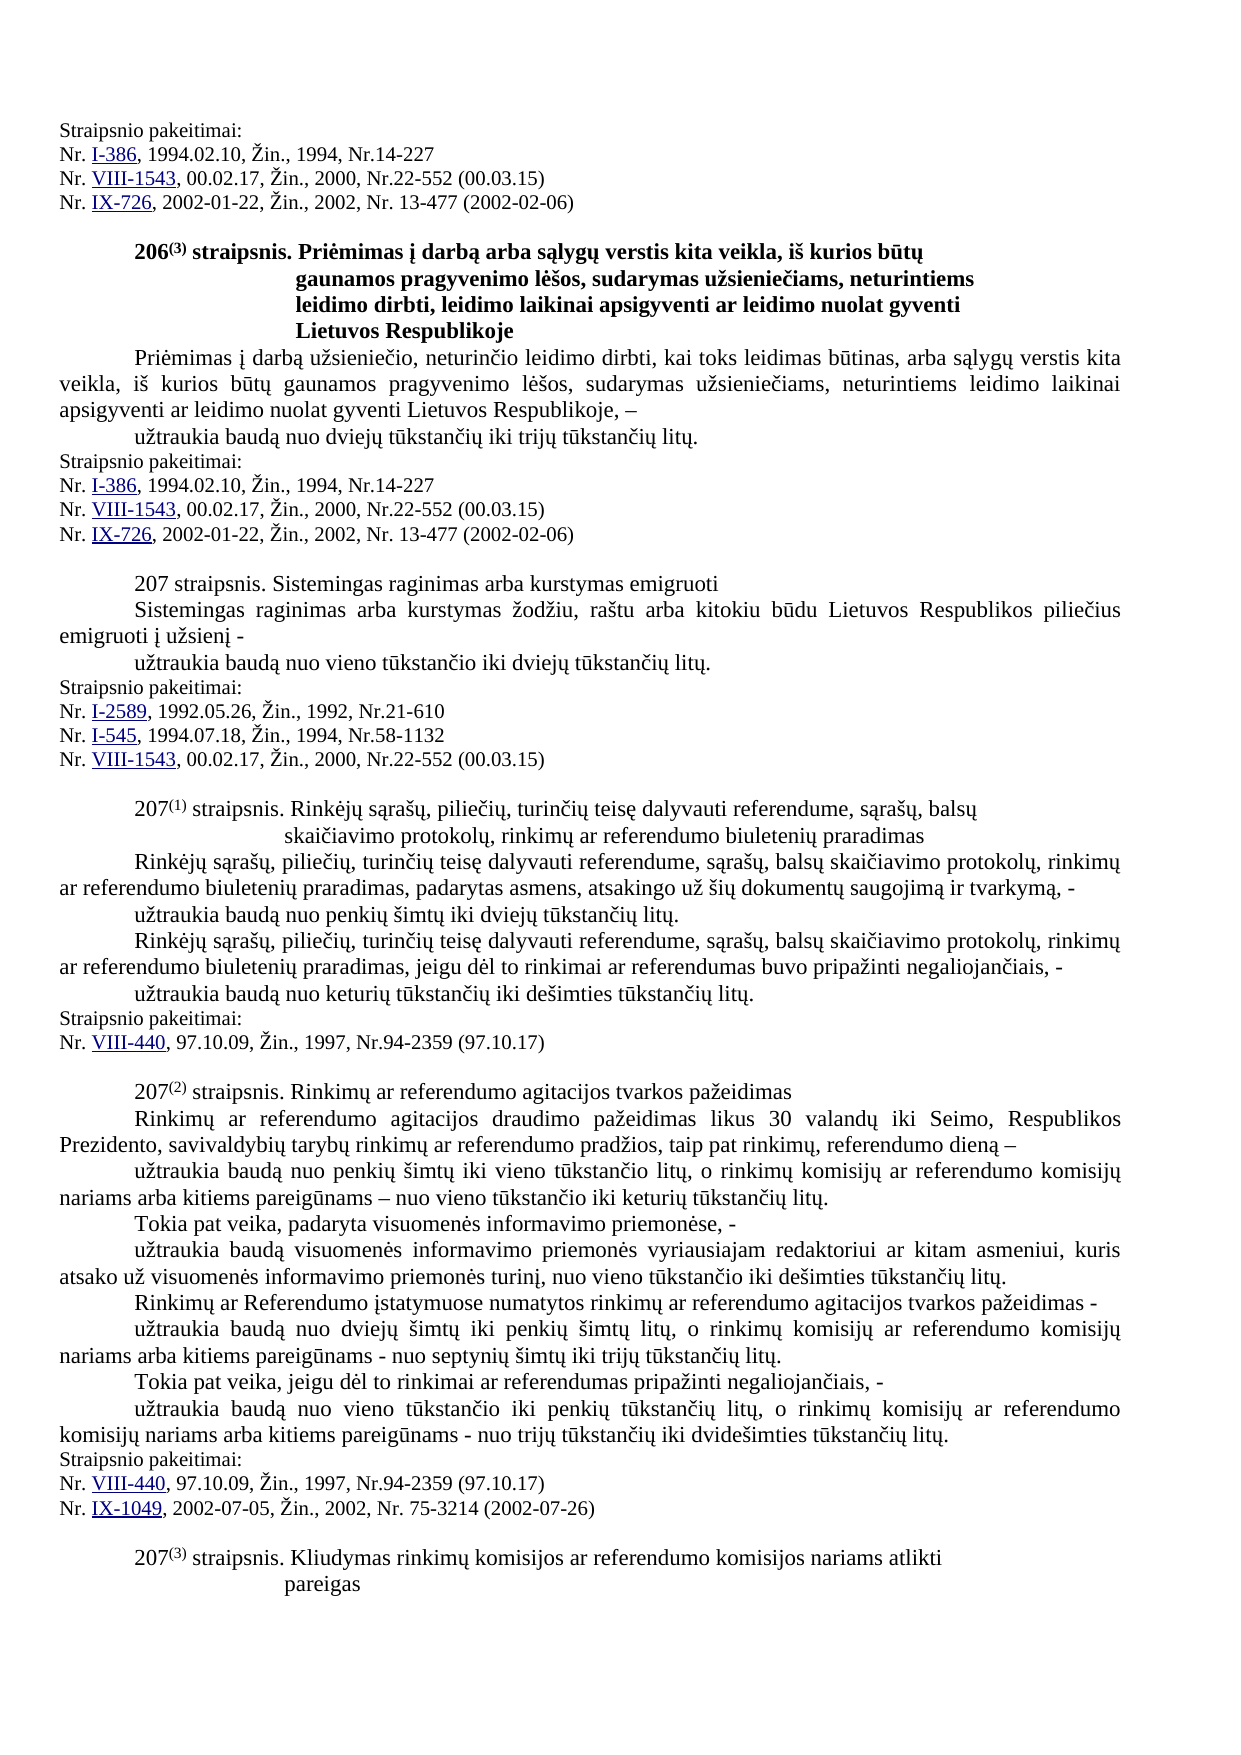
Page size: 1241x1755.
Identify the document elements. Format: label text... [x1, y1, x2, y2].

text Rinkėjų sąrašų, piliečių, turinčių teisę dalyvauti referendume, sąrašų, balsų skaičiavimo protokolų, rinkimų ar referendumo biuletenių praradimas, jeigu dėl to rinkimai ar referendumas buvo pripažinti negaliojančiais, - [59, 927, 1122, 980]
text 207(3) straipsnis. Kliudymas rinkimų komisijos ar referendumo komisijos nariams atlikti [134, 1543, 1122, 1570]
text užtraukia baudą nuo penkių šimtų iki vieno tūkstančio litų, o rinkimų komisijų ar referendumo komisijų nariams arba kitiems pareigūnams – nuo vieno tūkstančio iki keturių tūkstančių litų. [59, 1157, 1122, 1210]
text pareigas [284, 1570, 1122, 1596]
text Tokia pat veika, jeigu dėl to rinkimai ar referendumas pripažinti negaliojančiais, - [59, 1368, 1122, 1394]
text 207(2) straipsnis. Rinkimų ar referendumo agitacijos tvarkos pažeidimas [59, 1078, 1122, 1105]
text Nr. IX-1049, 2002-07-05, Žin., 2002, Nr. 75-3214 (2002-07-26) [59, 1495, 1122, 1519]
text Straipsnio pakeitimai: [59, 1447, 1122, 1471]
text Nr. VIII-1543, 00.02.17, Žin., 2000, Nr.22-552 (00.03.15) [59, 166, 1122, 190]
text Tokia pat veika, padaryta visuomenės informavimo priemonėse, - [59, 1210, 1122, 1236]
text Straipsnio pakeitimai: [59, 449, 1122, 473]
text Lietuvos Respublikoje [295, 317, 1122, 344]
text Straipsnio pakeitimai: [59, 675, 1122, 699]
text Nr. VIII-440, 97.10.09, Žin., 1997, Nr.94-2359 (97.10.17) [59, 1030, 1122, 1054]
text skaičiavimo protokolų, rinkimų ar referendumo biuletenių praradimas [284, 822, 1122, 848]
text Nr. I-386, 1994.02.10, Žin., 1994, Nr.14-227 [59, 142, 1122, 166]
text užtraukia baudą visuomenės informavimo priemonės vyriausiajam redaktoriui ar kitam asmeniui, kuris atsako už visuomenės informavimo priemonės turinį, nuo vieno tūkstančio iki dešimties tūkstančių litų. [59, 1236, 1122, 1289]
text Straipsnio pakeitimai: [59, 1006, 1122, 1030]
text užtraukia baudą nuo vieno tūkstančio iki dviejų tūkstančių litų. [59, 649, 1122, 675]
text 207 straipsnis. Sistemingas raginimas arba kurstymas emigruoti [59, 569, 1122, 596]
text Nr. IX-726, 2002-01-22, Žin., 2002, Nr. 13-477 (2002-02-06) [59, 521, 1122, 546]
text Nr. VIII-1543, 00.02.17, Žin., 2000, Nr.22-552 (00.03.15) [59, 497, 1122, 521]
text Nr. VIII-1543, 00.02.17, Žin., 2000, Nr.22-552 (00.03.15) [59, 747, 1122, 771]
text užtraukia baudą nuo dviejų šimtų iki penkių šimtų litų, o rinkimų komisijų ar referendumo komisijų nariams arba kitiems pareigūnams - nuo septynių šimtų iki trijų tūkstančių litų. [59, 1316, 1122, 1368]
text Nr. I-386, 1994.02.10, Žin., 1994, Nr.14-227 [59, 473, 1122, 497]
text Rinkimų ar Referendumo įstatymuose numatytos rinkimų ar referendumo agitacijos tvarkos pažeidimas - [59, 1289, 1122, 1316]
text Rinkimų ar referendumo agitacijos draudimo pažeidimas likus 30 valandų iki Seimo, Respublikos Prezidento, savivaldybių tarybų rinkimų ar referendumo pradžios, taip pat rinkimų, referendumo dieną – [59, 1105, 1122, 1157]
text Nr. IX-726, 2002-01-22, Žin., 2002, Nr. 13-477 (2002-02-06) [59, 190, 1122, 214]
text Nr. I-545, 1994.07.18, Žin., 1994, Nr.58-1132 [59, 723, 1122, 747]
text Sistemingas raginimas arba kurstymas žodžiu, raštu arba kitokiu būdu Lietuvos Respublikos piliečius emigruoti į užsienį - [59, 596, 1122, 649]
text Straipsnio pakeitimai: [59, 118, 1122, 142]
text užtraukia baudą nuo vieno tūkstančio iki penkių tūkstančių litų, o rinkimų komisijų ar referendumo komisijų nariams arba kitiems pareigūnams - nuo trijų tūkstančių iki dvidešimties tūkstančių litų. [59, 1394, 1122, 1447]
text Priėmimas į darbą užsieniečio, neturinčio leidimo dirbti, kai toks leidimas būtinas, arba sąlygų verstis kita veikla, iš kurios būtų gaunamos pragyvenimo lėšos, sudarymas užsieniečiams, neturintiems leidimo laikinai apsigyventi ar leidimo nuolat gyventi Lietuvos Respublikoje, – [59, 344, 1122, 423]
text užtraukia baudą nuo penkių šimtų iki dviejų tūkstančių litų. [59, 901, 1122, 927]
text 206(3) straipsnis. Priėmimas į darbą arba sąlygų verstis kita veikla, iš kurios būtų [134, 238, 1122, 265]
text gaunamos pragyvenimo lėšos, sudarymas užsieniečiams, neturintiems [295, 265, 1122, 291]
text Rinkėjų sąrašų, piliečių, turinčių teisę dalyvauti referendume, sąrašų, balsų skaičiavimo protokolų, rinkimų ar referendumo biuletenių praradimas, padarytas asmens, atsakingo už šių dokumentų saugojimą ir tvarkymą, - [59, 848, 1122, 901]
text 207(1) straipsnis. Rinkėjų sąrašų, piliečių, turinčių teisę dalyvauti referendume, sąrašų, balsų [134, 795, 1122, 822]
text užtraukia baudą nuo dviejų tūkstančių iki trijų tūkstančių litų. [59, 423, 1122, 449]
text užtraukia baudą nuo keturių tūkstančių iki dešimties tūkstančių litų. [59, 980, 1122, 1006]
text Nr. VIII-440, 97.10.09, Žin., 1997, Nr.94-2359 (97.10.17) [59, 1471, 1122, 1495]
text leidimo dirbti, leidimo laikinai apsigyventi ar leidimo nuolat gyventi [295, 291, 1122, 317]
text Nr. I-2589, 1992.05.26, Žin., 1992, Nr.21-610 [59, 699, 1122, 723]
